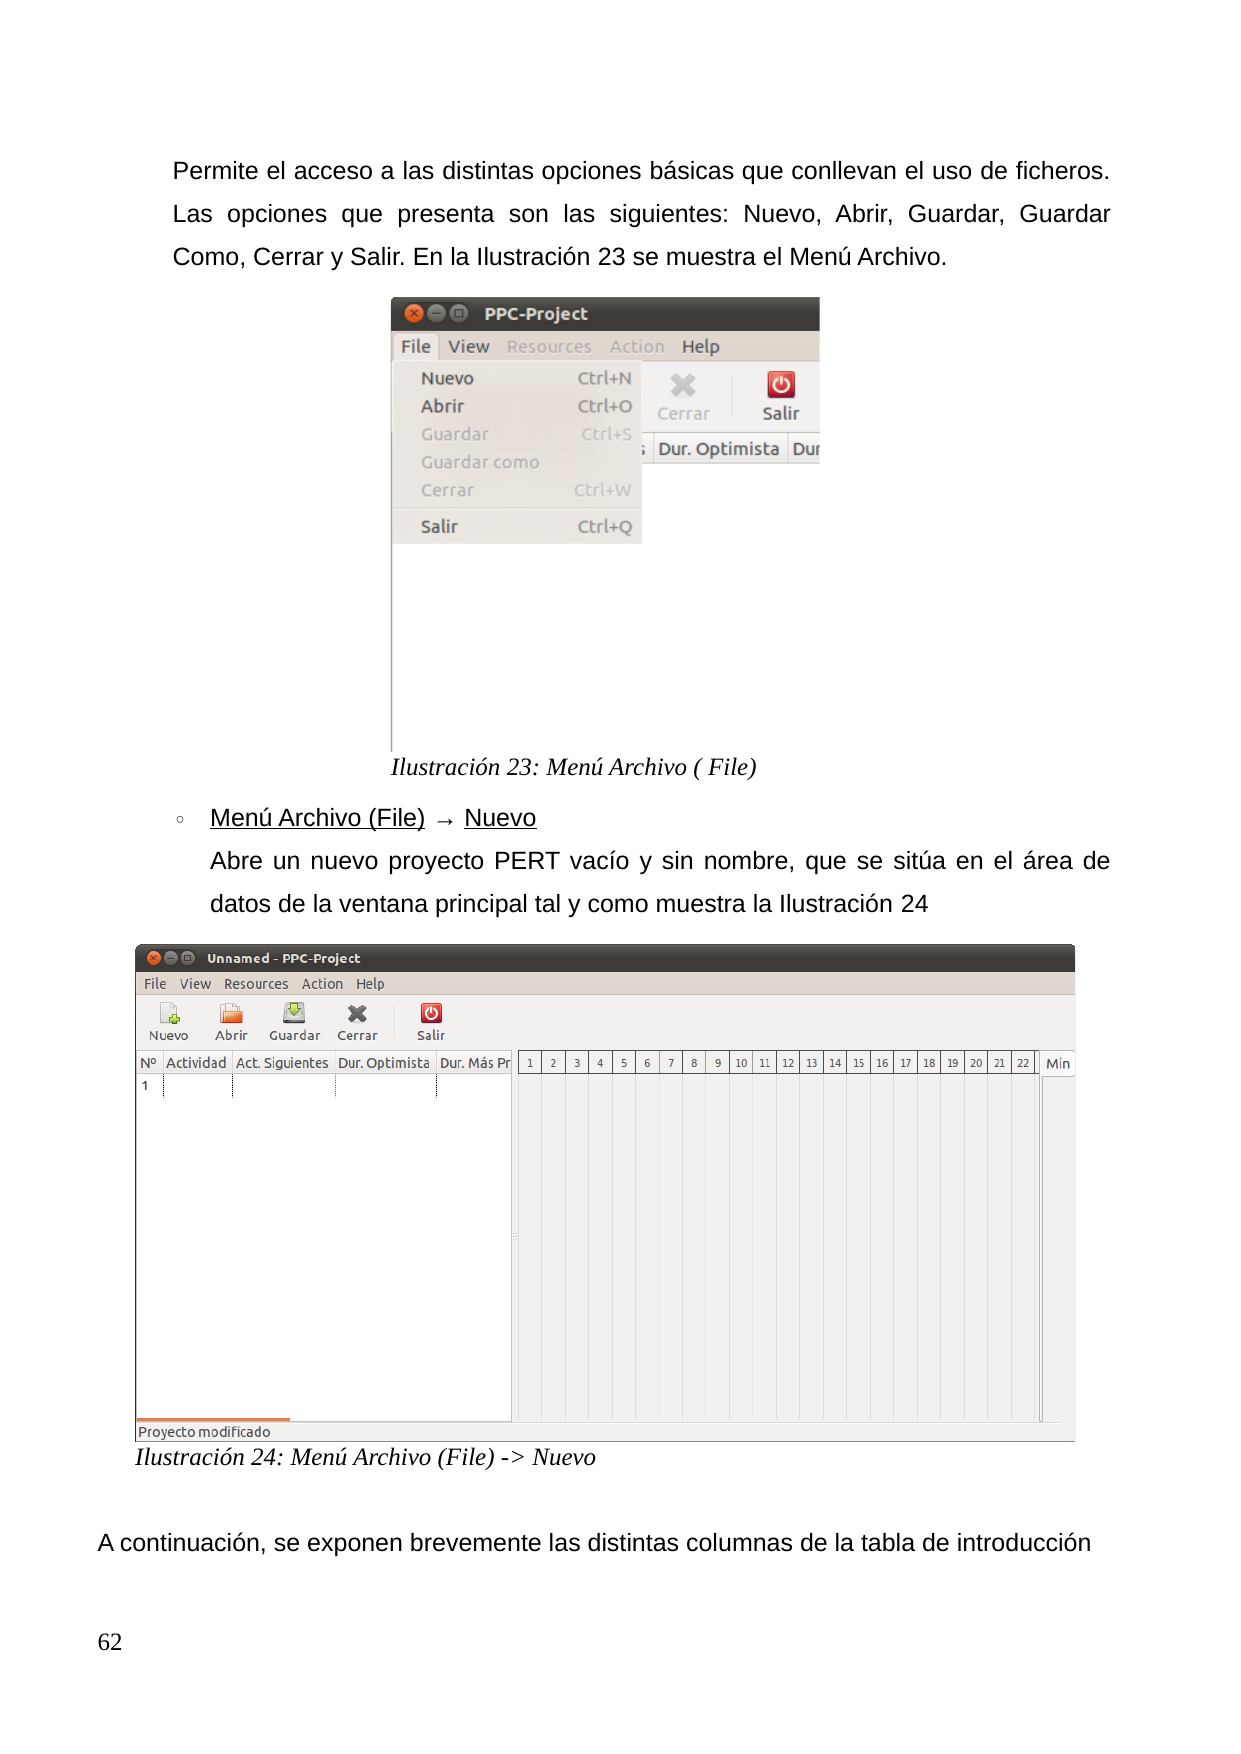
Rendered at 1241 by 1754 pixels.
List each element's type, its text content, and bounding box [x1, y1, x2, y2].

text A continuación, se exponen brevemente las distintas columnas de la tabla de introducción [97, 1528, 1113, 1557]
picture [390, 297, 820, 752]
list Ilustración 23: Menú Archivo ( File) [391, 752, 819, 781]
list Permite el acceso a las distintas opciones básicas que conllevan el uso de ficheros. Las opciones que presenta son las siguientes: Nuevo, Abrir, Guardar, Guardar Como, Cerrar y Salir. En la Ilustración 23 se muestra el Menú Archivo. [135, 156, 1113, 271]
text Ilustración 24: Menú Archivo (File) -> Nuevo [135, 1442, 1075, 1471]
picture [135, 944, 1076, 1442]
list Abre un nuevo proyecto PERT vacío y sin nombre, que se sitúa en el área de datos de la ventana principal tal y como muestra la Ilustración 24 [172, 846, 1113, 917]
list Menú Archivo (File) → Nuevo [172, 802, 1113, 831]
